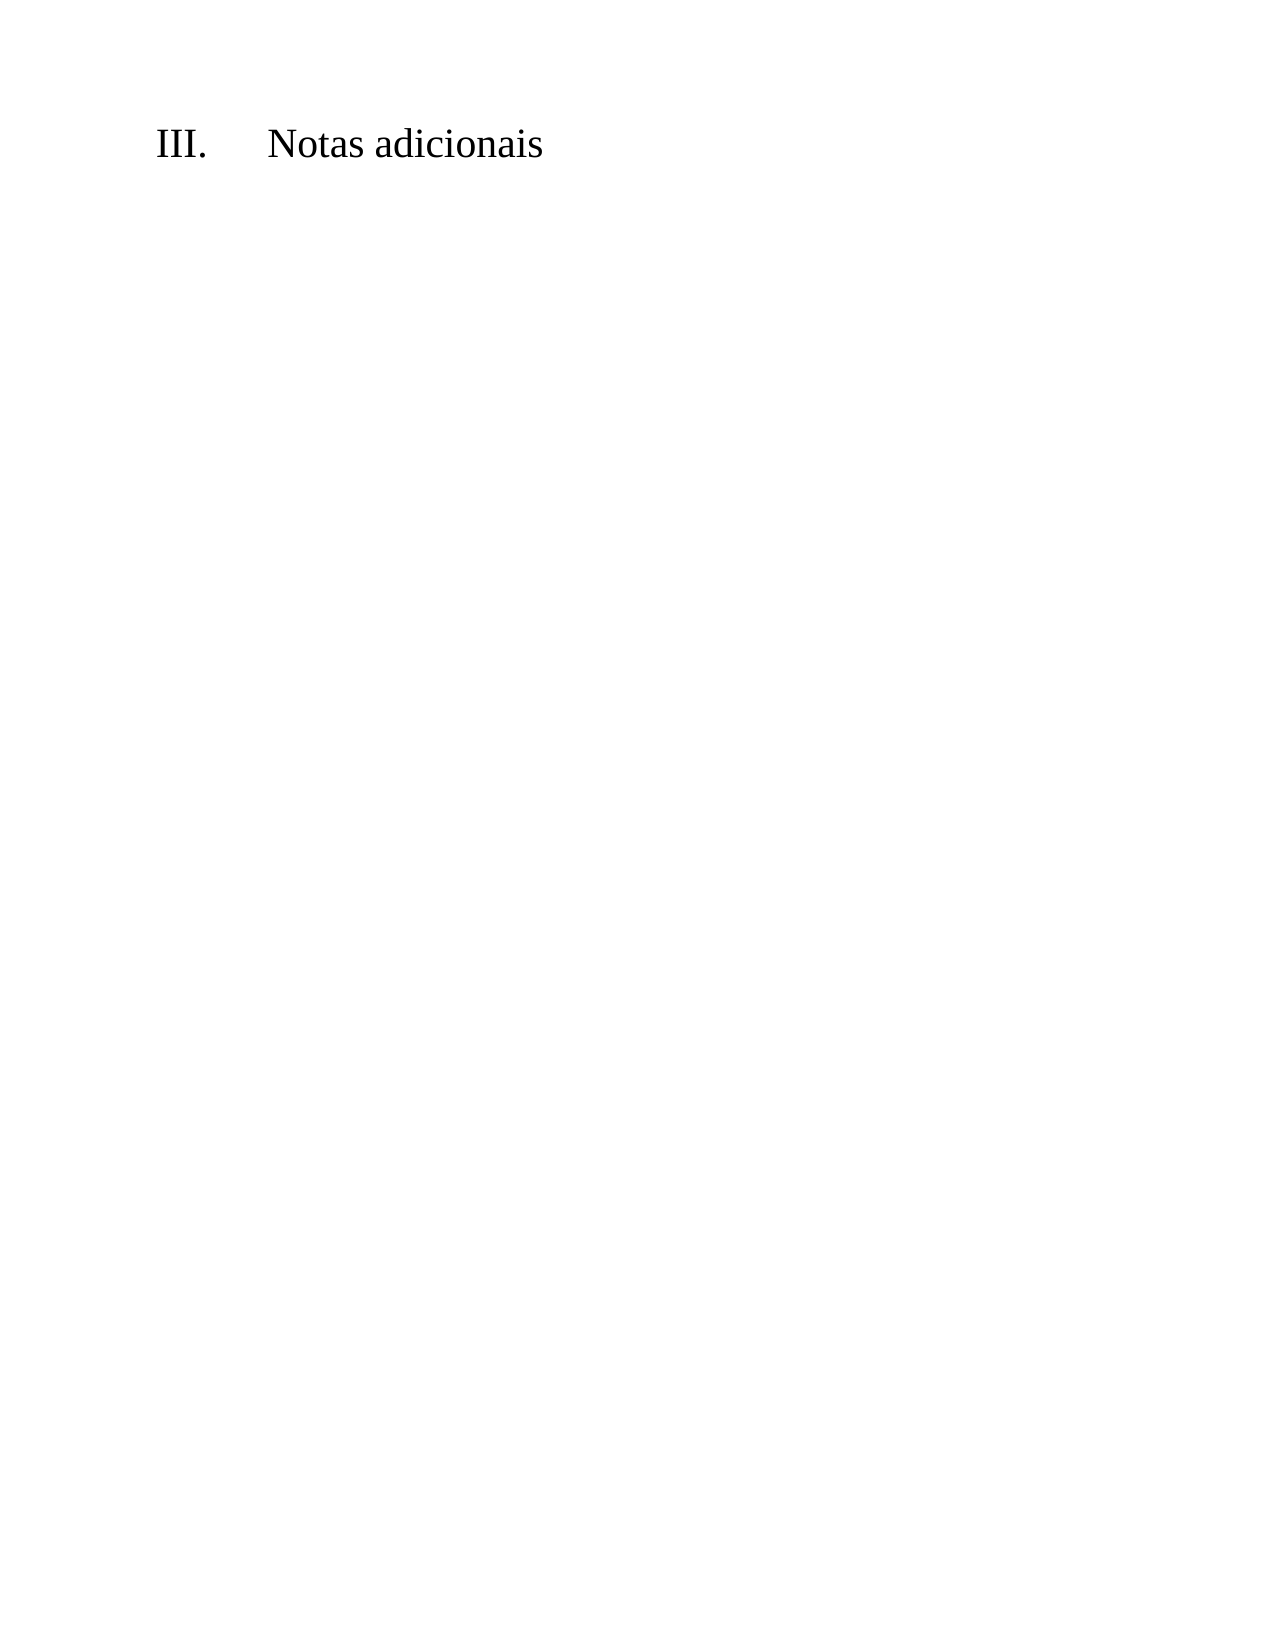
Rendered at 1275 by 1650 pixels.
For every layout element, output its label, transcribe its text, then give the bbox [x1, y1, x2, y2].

list Notas adicionais [156, 118, 1157, 223]
